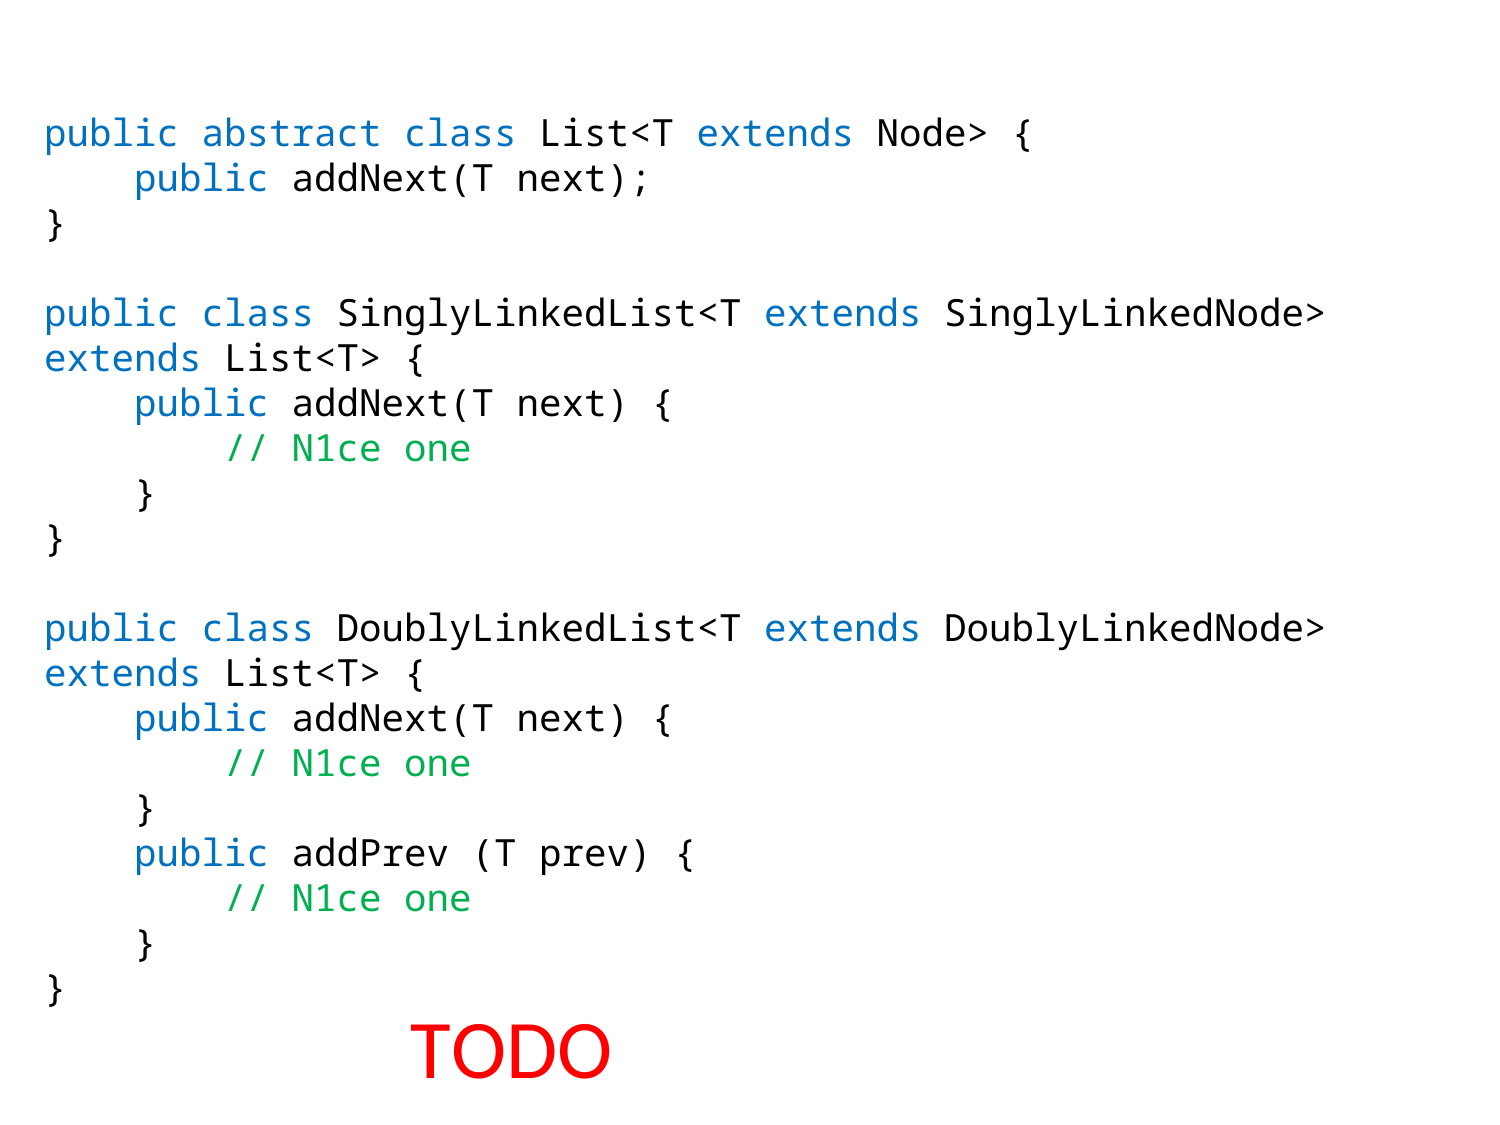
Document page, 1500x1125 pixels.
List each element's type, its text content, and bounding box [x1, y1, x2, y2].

text_box TODO [395, 987, 628, 1104]
text_box public abstract class List<T extends Node> { public addNext(T next); } public class SinglyLinkedList<T extends SinglyLinkedNode> extends List<T> { public addNext(T next) { // N1ce one } } public class DoublyLinkedList<T extends DoublyLinkedNode> extends List<T> { public addNext(T next) { // N1ce one } public addPrev (T prev) { // N1ce one } } [29, 101, 1471, 1108]
